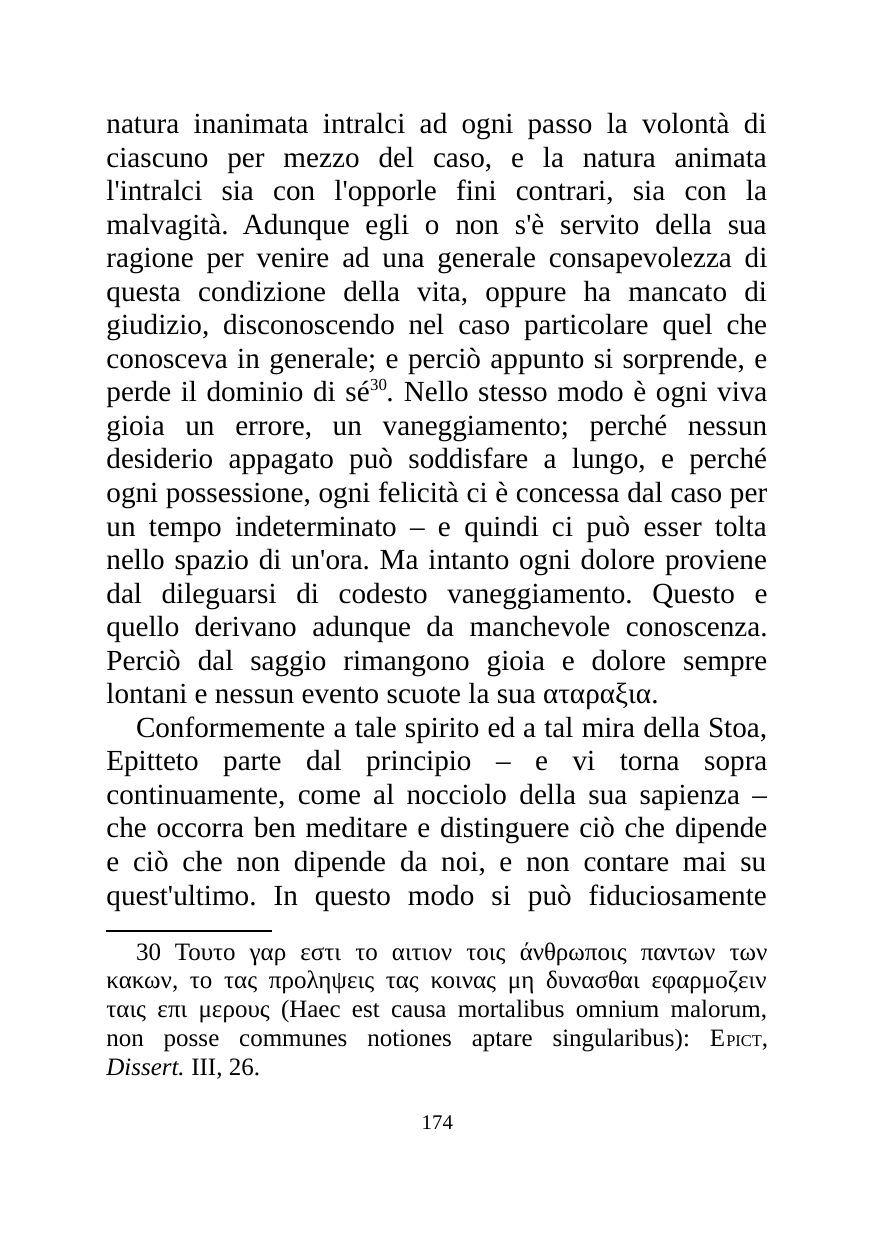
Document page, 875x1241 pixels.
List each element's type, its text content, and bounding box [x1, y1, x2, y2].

text natura inanimata intralci ad ogni passo la volontà di ciascuno per mezzo del caso, e la natura animata l'intralci sia con l'opporle fini contrari, sia con la malvagità. Adunque egli o non s'è servito della sua ragione per venire ad una generale consapevolezza di questa condizione della vita, oppure ha mancato di giudizio, disconoscendo nel caso particolare quel che conosceva in generale; e perciò appunto si sorprende, e perde il dominio di sé. Nello stesso modo è ogni viva gioia un errore, un vaneggiamento; perché nessun desiderio appagato può soddisfare a lungo, e perché ogni possessione, ogni felicità ci è concessa dal caso per un tempo indeterminato – e quindi ci può esser tolta nello spazio di un'ora. Ma intanto ogni dolore proviene dal dileguarsi di codesto vaneggiamento. Questo e quello derivano adunque da manchevole conoscenza. Perciò dal saggio rimangono gioia e dolore sempre lontani e nessun evento scuote la sua αταραξια. [106, 106, 768, 710]
text Τουτο γαρ εστι το αιτιον τοις άνθρωποις παντων των κακων, το τας προληψεις τας κοινας μη δυνασθαι εφαρμοζειν ταις επι μερους (Haec est causa mortalibus omnium malorum, non posse communes notiones aptare singularibus): Epict, Dissert. III, 26. [106, 937, 768, 1080]
text Conformemente a tale spirito ed a tal mira della Stoa, Epitteto parte dal principio – e vi torna sopra continuamente, come al nocciolo della sua sapienza – che occorra ben meditare e distinguere ciò che dipende e ciò che non dipende da noi, e non contare mai su quest'ultimo. In questo modo si può fiduciosamente [106, 710, 768, 911]
